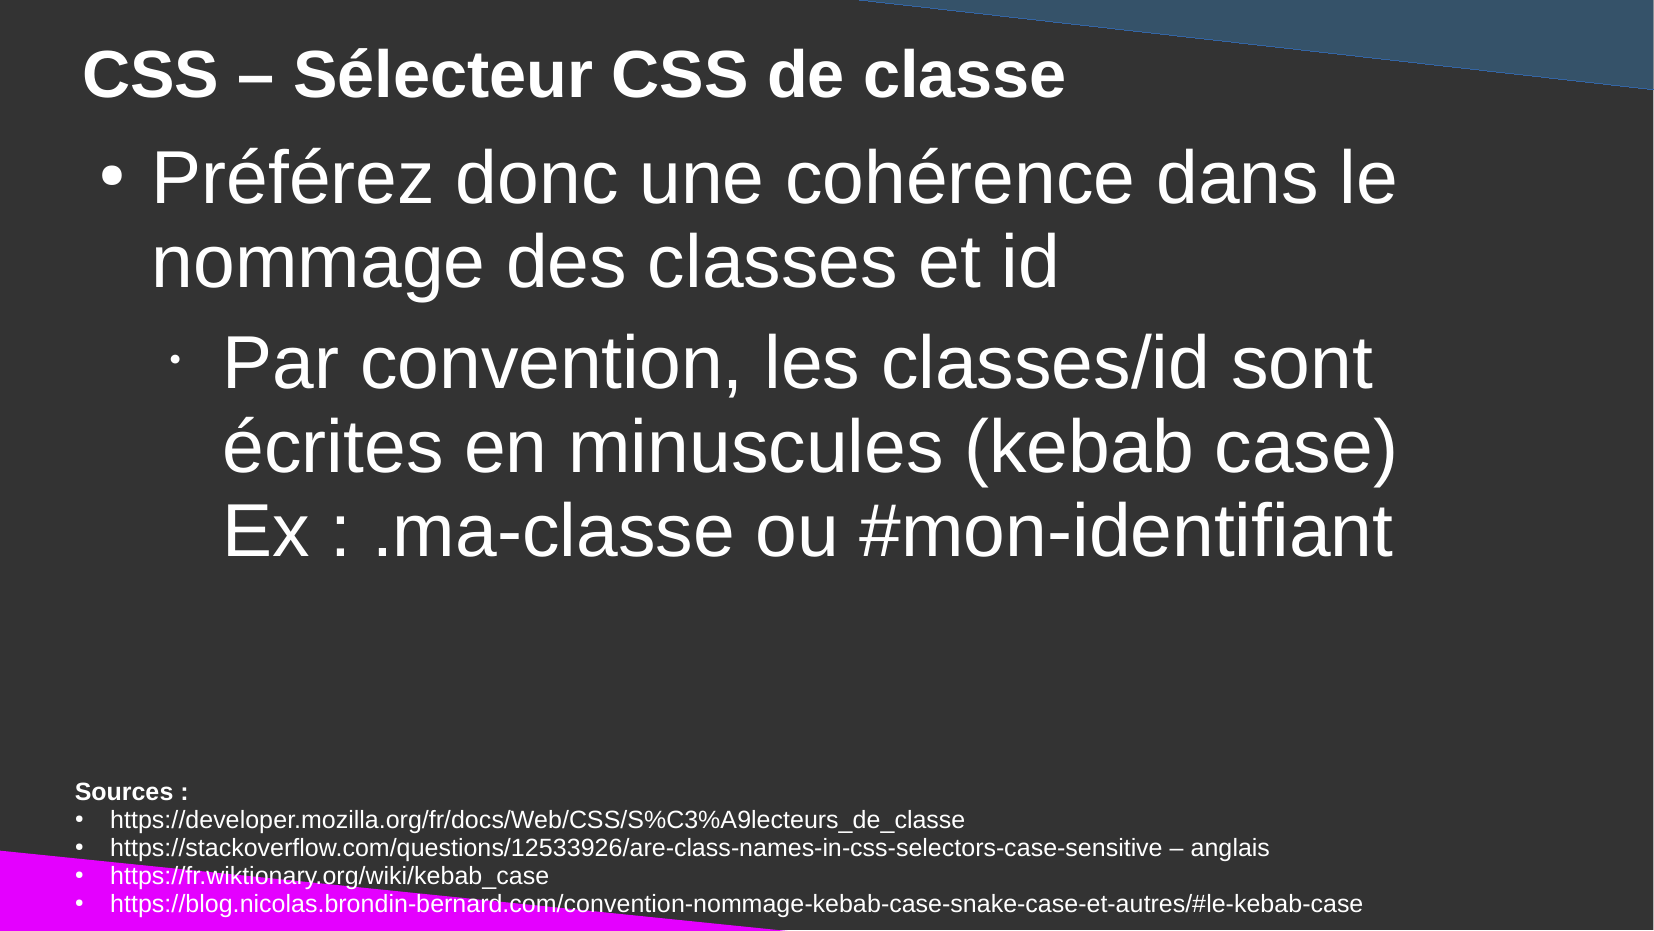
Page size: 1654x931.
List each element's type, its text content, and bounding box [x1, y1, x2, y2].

list Préférez donc une cohérence dans le nommage des classes et id Par convention, les classes/id sont écrites en minuscules (kebab case) Ex : .ma-classe ou #mon-identifiant [80, 135, 1605, 662]
text_box [0, 850, 788, 931]
text_box Sources : https://developer.mozilla.org/fr/docs/Web/CSS/S%C3%A9lecteurs_de_classe https://stackoverflow.com/questions/12533926/are-class-names-in-css-selectors-case-sensitive – anglais https://fr.wiktionary.org/wiki/kebab_case https://blog.nicolas.brondin-bernard.com/convention-nommage-kebab-case-snake-case-et-autres/#le-kebab-case [60, 770, 1546, 926]
title CSS – Sélecteur CSS de classe [82, 37, 1571, 114]
text_box [859, 0, 1654, 90]
